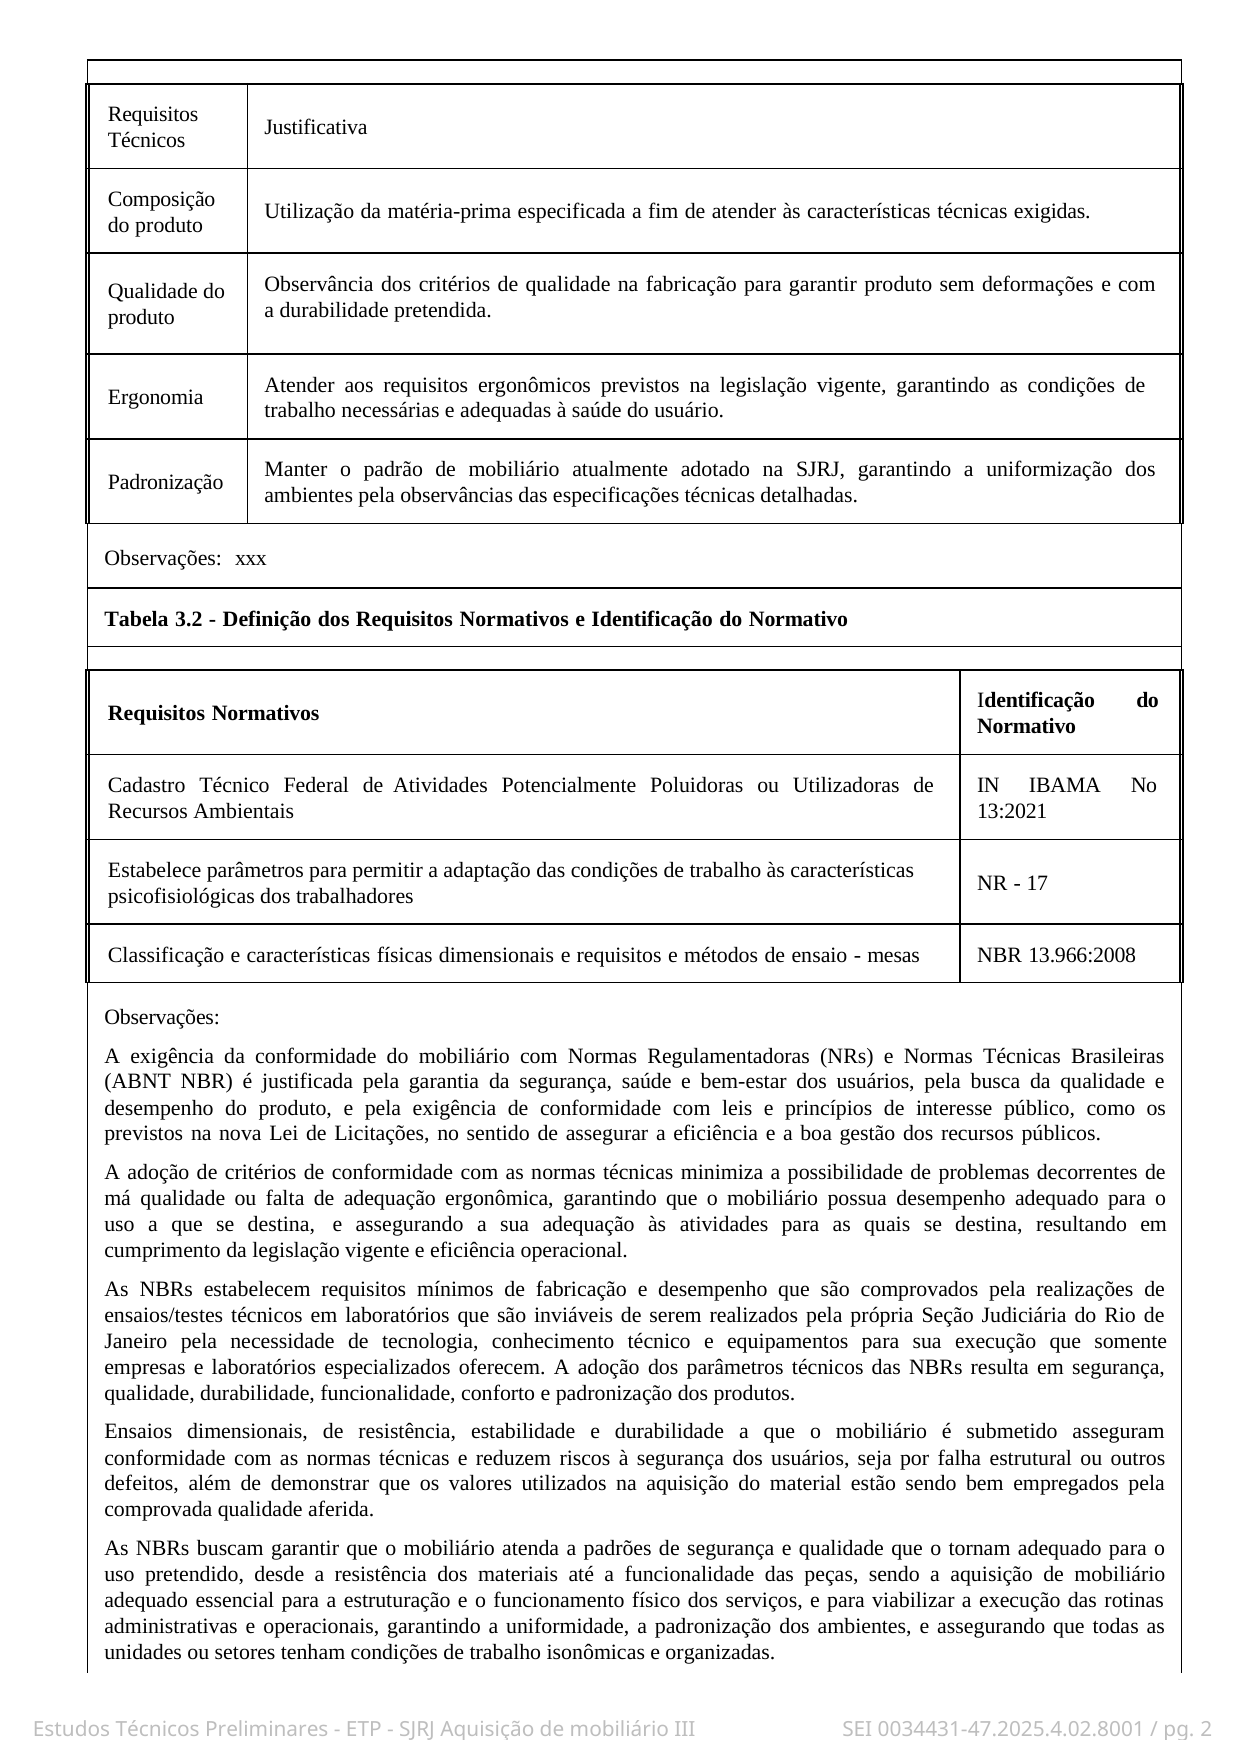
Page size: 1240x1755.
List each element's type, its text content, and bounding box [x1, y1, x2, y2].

table_cell Identificação do Normativo [961, 671, 1179, 754]
table_cell Atender aos requisitos ergonômicos previstos na legislação vigente, garantindo as condições de trabalho necessárias e adequadas à saúde do usuário. [248, 355, 1179, 438]
table_cell Utilização da matéria-prima especificada a fim de atender às características técnicas exigidas. [248, 169, 1179, 252]
table_cell Observações: xxx [88, 524, 1181, 587]
table_cell Requisitos Normativos [90, 671, 959, 754]
table_cell [88, 647, 1181, 669]
table_cell Ergonomia [90, 355, 247, 438]
table_cell IN IBAMA No 13:2021 [961, 755, 1179, 838]
table_header [88, 61, 1181, 83]
table_cell Observações: A exigência da conformidade do mobiliário com Normas Regulamentadoras (NRs) e Normas Técnicas Brasileiras (ABNT NBR) é justificada pela garantia da segurança, saúde e bem-estar dos usuários, pela busca da qualidade e desempenho do produto, e pela exigência de conformidade com leis e princípios de interesse público, como os previstos na nova Lei de Licitações, no sentido de assegurar a eficiência e a boa gestão dos recursos públicos. A adoção de critérios de conformidade com as normas técnicas minimiza a possibilidade de problemas decorrentes de má qualidade ou falta de adequação ergonômica, garantindo que o mobiliário possua desempenho adequado para o uso a que se destina, e assegurando a sua adequação às atividades para as quais se destina, resultando em cumprimento da legislação vigente e eficiência operacional. As NBRs estabelecem requisitos mínimos de fabricação e desempenho que são comprovados pela realizações de ensaios/testes técnicos em laboratórios que são inviáveis de serem realizados pela própria Seção Judiciária do Rio de Janeiro pela necessidade de tecnologia, conhecimento técnico e equipamentos para sua execução que somente empresas e laboratórios especializados oferecem. A adoção dos parâmetros técnicos das NBRs resulta em segurança, qualidade, durabilidade, funcionalidade, conforto e padronização dos produtos. Ensaios dimensionais, de resistência, estabilidade e durabilidade a que o mobiliário é submetido asseguram conformidade com as normas técnicas e reduzem riscos à segurança dos usuários, seja por falha estrutural ou outros defeitos, além de demonstrar que os valores utilizados na aquisição do material estão sendo bem empregados pela comprovada qualidade aferida. As NBRs buscam garantir que o mobiliário atenda a padrões de segurança e qualidade que o tornam adequado para o uso pretendido, desde a resistência dos materiais até a funcionalidade das peças, sendo a aquisição de mobiliário adequado essencial para a estruturação e o funcionamento físico dos serviços, e para viabilizar a execução das rotinas administrativas e operacionais, garantindo a uniformidade, a padronização dos ambientes, e assegurando que todas as unidades ou setores tenham condições de trabalho isonômicas e organizadas. [88, 983, 1181, 1673]
table_cell Requisitos Técnicos [90, 85, 247, 167]
table_cell NR - 17 [961, 840, 1179, 923]
table_cell Manter o padrão de mobiliário atualmente adotado na SJRJ, garantindo a uniformização dos ambientes pela observâncias das especificações técnicas detalhadas. [248, 440, 1179, 522]
table_cell Cadastro Técnico Federal de Atividades Potencialmente Poluidoras ou Utilizadoras de Recursos Ambientais [90, 755, 959, 838]
table_cell Observância dos critérios de qualidade na fabricação para garantir produto sem deformações e com a durabilidade pretendida. [248, 254, 1179, 353]
table_cell NBR 13.966:2008 [961, 925, 1179, 982]
table_cell Tabela 3.2 - Definição dos Requisitos Normativos e Identificação do Normativo [88, 589, 1181, 646]
table_cell Justificativa [248, 85, 1179, 167]
table_cell Estabelece parâmetros para permitir a adaptação das condições de trabalho às características psicofisiológicas dos trabalhadores [90, 840, 959, 923]
table_cell Qualidade do produto [90, 254, 247, 353]
table_cell Composição do produto [90, 169, 247, 252]
table_cell Classificação e características físicas dimensionais e requisitos e métodos de ensaio - mesas [90, 925, 959, 982]
table_cell Padronização [90, 440, 247, 522]
